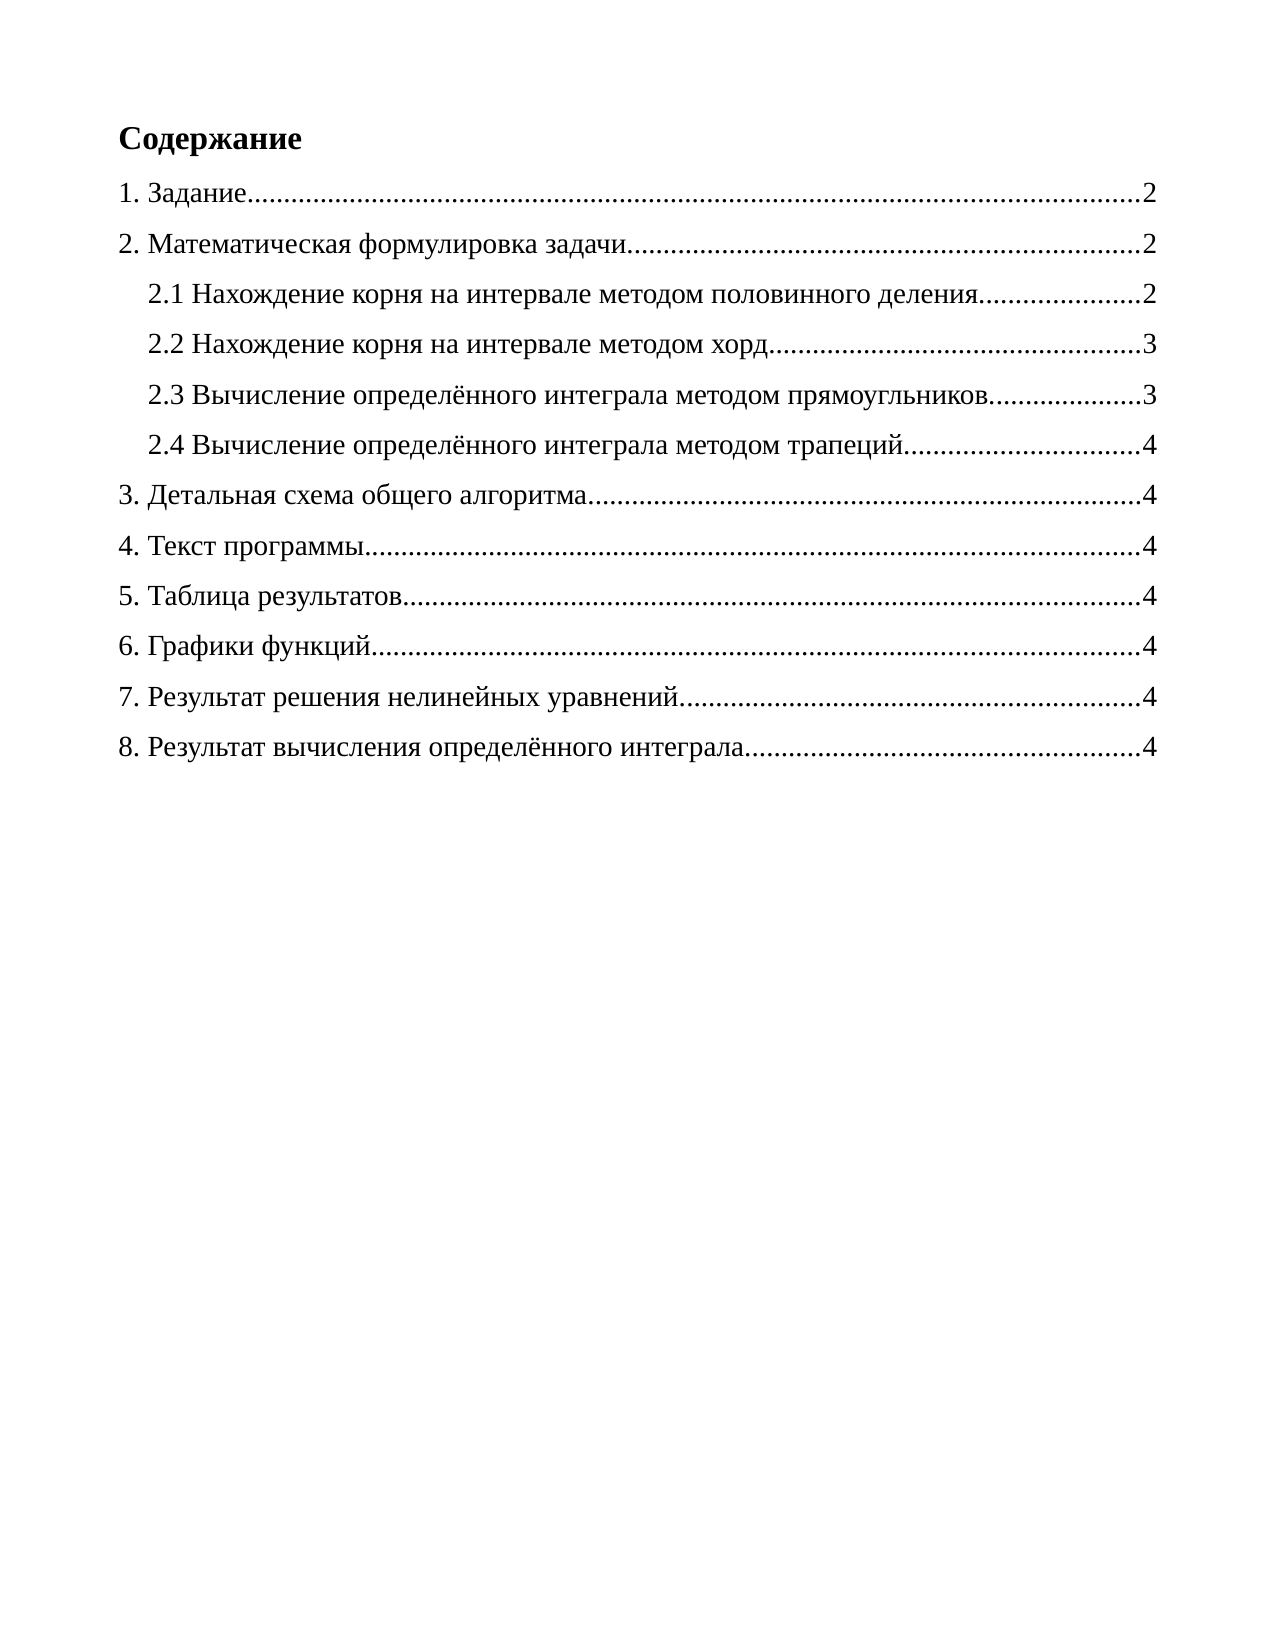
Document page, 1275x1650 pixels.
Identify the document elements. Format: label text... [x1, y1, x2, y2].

text 8. Результат вычисления определённого интеграла. 4 [118, 729, 1157, 763]
text 2.1 Нахождение корня на интервале методом половинного деления. 2 [148, 276, 1157, 310]
text 4. Текст программы. 4 [118, 528, 1157, 561]
text 3. Детальная схема общего алгоритма. 4 [118, 477, 1157, 511]
text 2. Математическая формулировка задачи. 2 [118, 226, 1157, 259]
text 6. Графики функций. 4 [118, 628, 1157, 662]
subtitle Содержание [118, 118, 1157, 156]
text 5. Таблица результатов. 4 [118, 578, 1157, 612]
text 7. Результат решения нелинейных уравнений. 4 [118, 679, 1157, 712]
text 2.2 Нахождение корня на интервале методом хорд. 3 [148, 327, 1157, 360]
text 2.3 Вычисление определённого интеграла методом прямоугльников. 3 [148, 377, 1157, 410]
text 1. Задание 2 [118, 176, 1157, 209]
text 2.4 Вычисление определённого интеграла методом трапеций. 4 [148, 427, 1157, 461]
